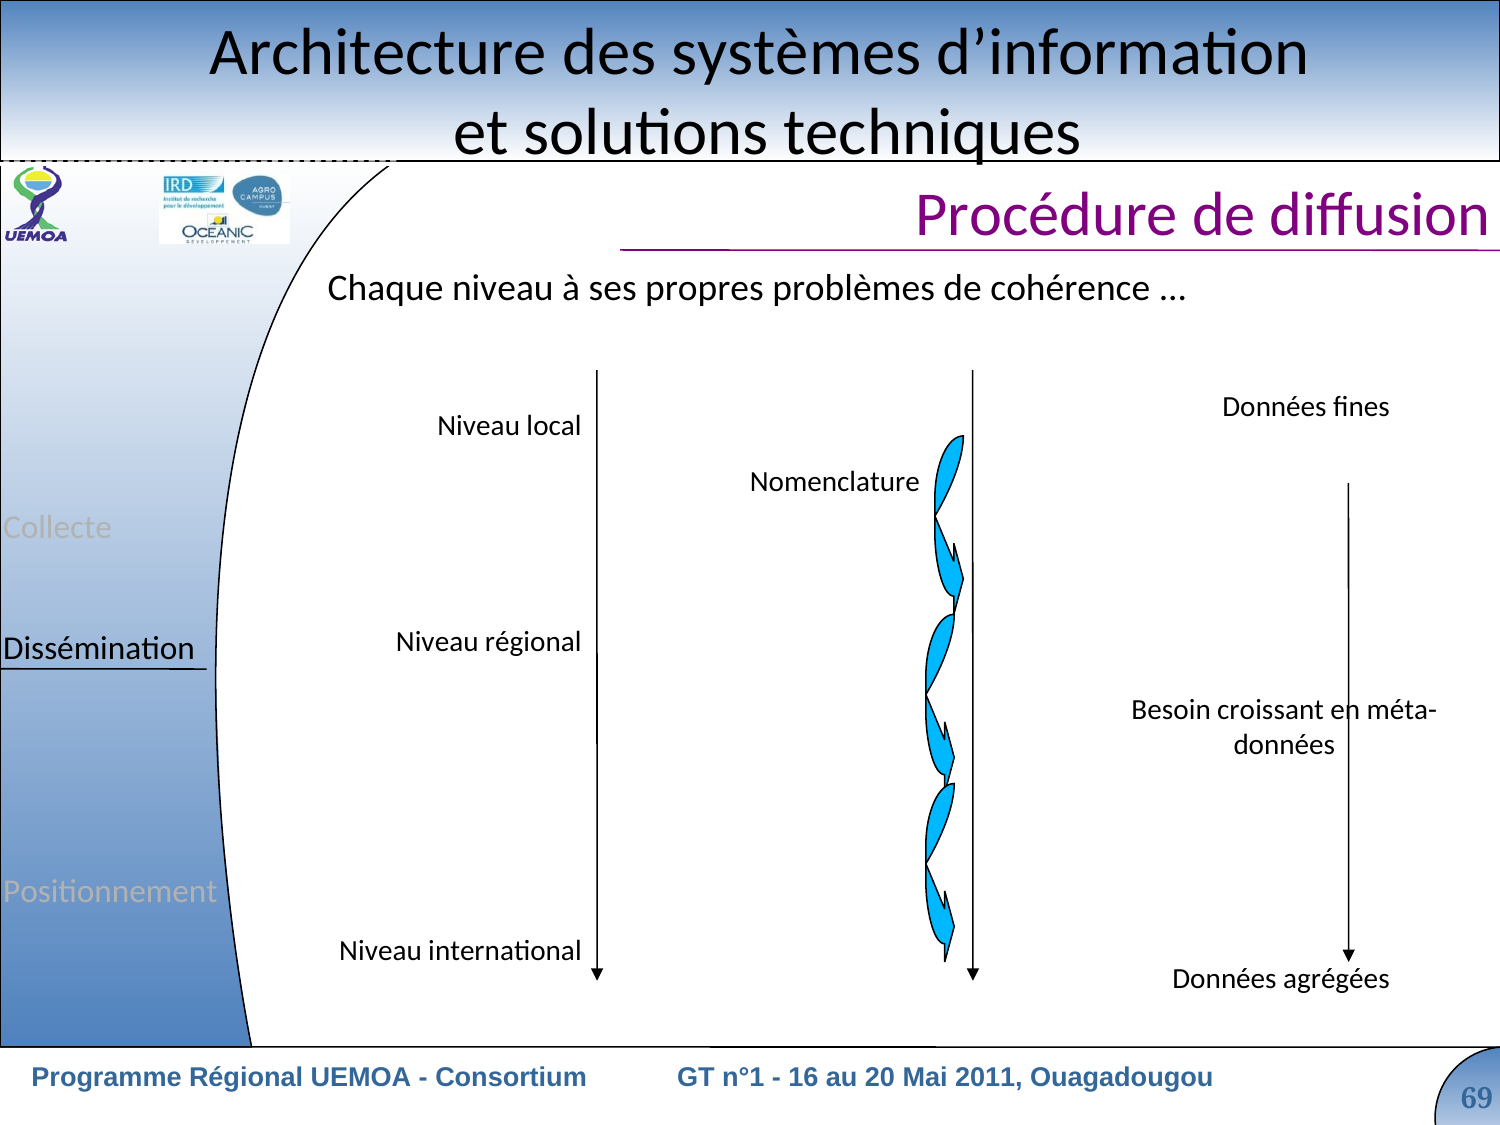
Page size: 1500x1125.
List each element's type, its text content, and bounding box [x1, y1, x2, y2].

text_box Données fines [991, 379, 1405, 431]
text_box Architecture des systèmes d’information et solutions techniques [53, 0, 1483, 161]
text_box Besoin croissant en méta-données [1092, 682, 1477, 768]
text_box Nomenclature [709, 454, 935, 506]
text_box Niveau international [314, 923, 597, 974]
picture [0, 166, 73, 244]
text_box Données agrégées [991, 951, 1405, 1002]
text_box Niveau régional [314, 614, 597, 665]
text_box Niveau local [301, 398, 597, 449]
text_box [925, 435, 964, 963]
text_box Chaque niveau à ses propres problèmes de cohérence ... [312, 256, 1318, 316]
picture [159, 173, 265, 244]
text_box Collecte Dissémination Positionnement [0, 497, 314, 1039]
text_box Procédure de diffusion [265, 165, 1500, 256]
